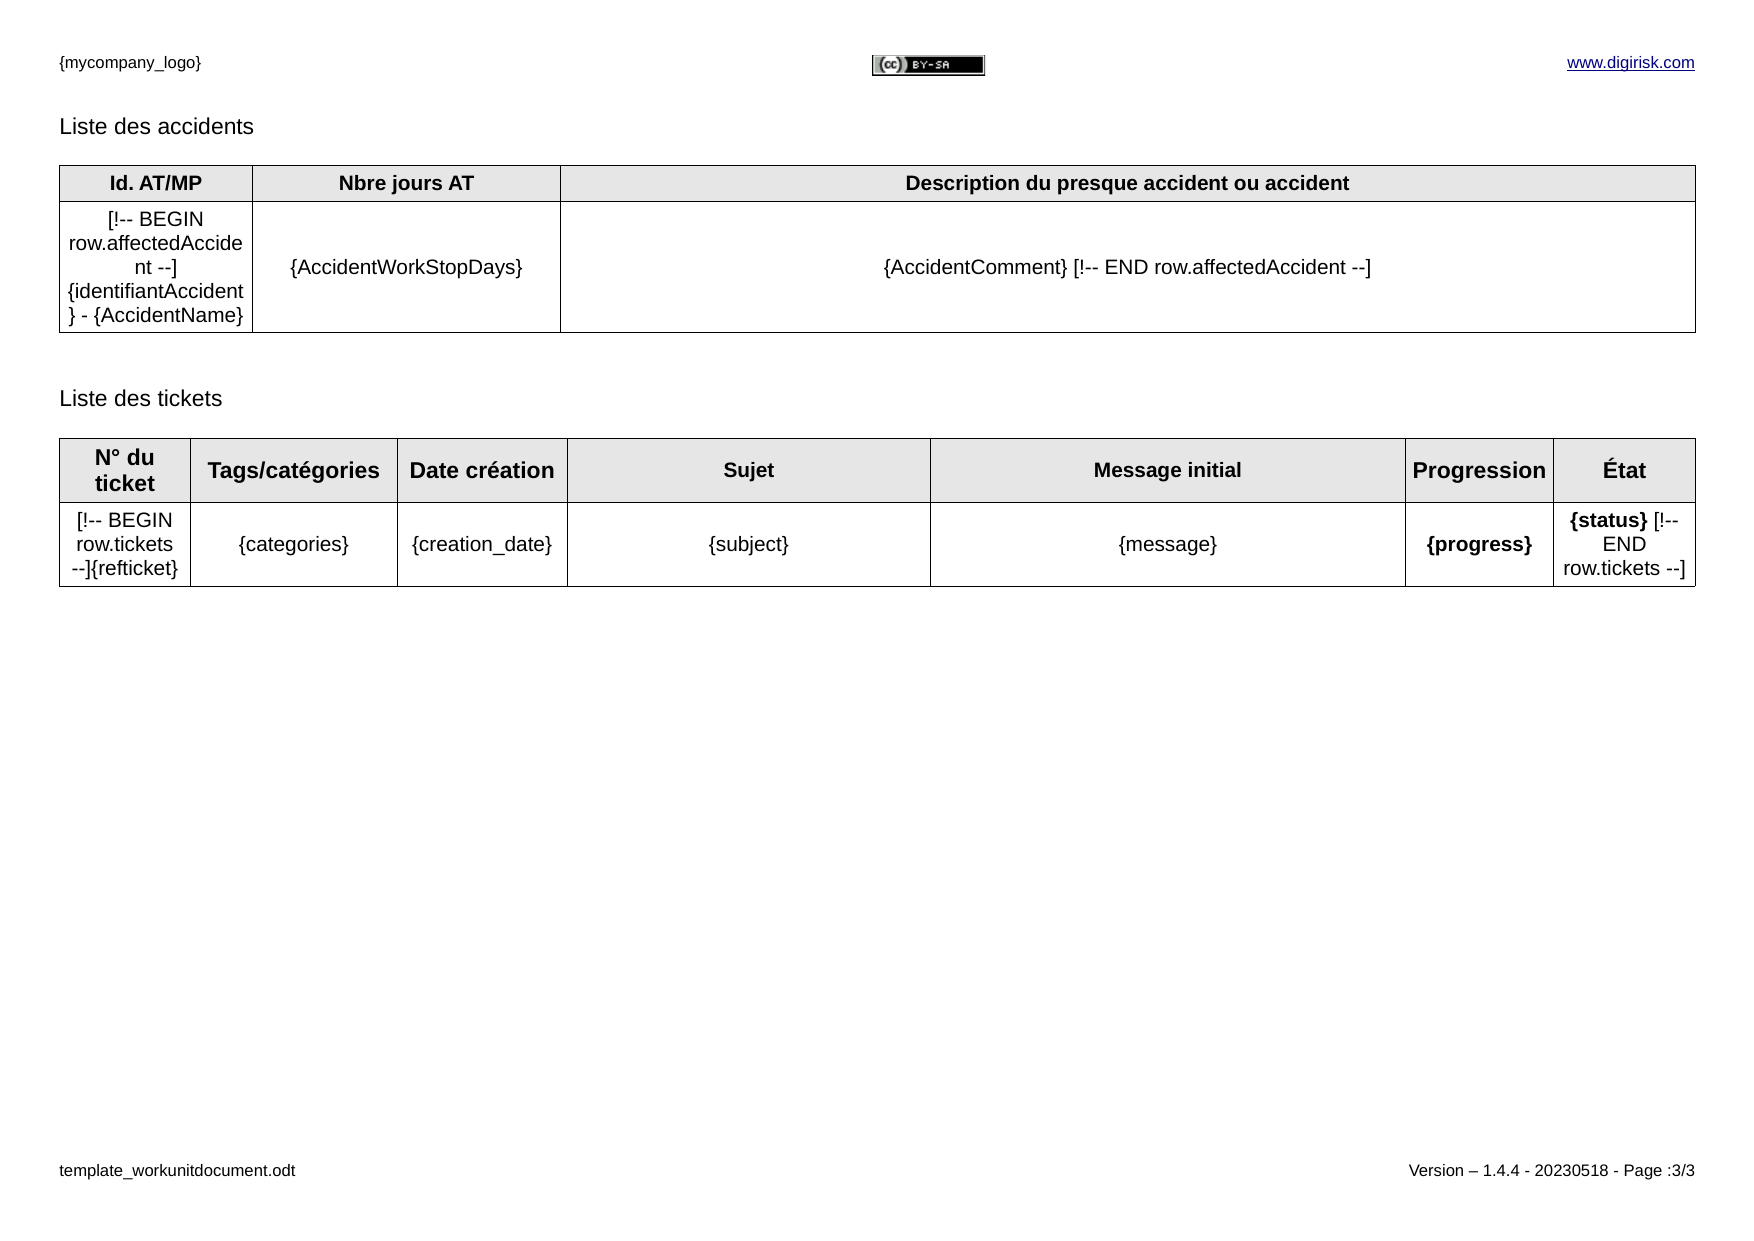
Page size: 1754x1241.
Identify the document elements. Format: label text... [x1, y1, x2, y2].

table_header Tags/catégories [191, 439, 397, 502]
table_cell [!-- BEGIN row.affectedAccident --]{identifiantAccident} - {AccidentName} [60, 202, 252, 332]
table_header Description du presque accident ou accident [561, 166, 1695, 201]
text Liste des tickets [59, 385, 1695, 411]
text Liste des accidents [59, 113, 1695, 139]
table_header État [1554, 439, 1695, 502]
table_cell {categories} [191, 503, 397, 586]
table_header Date création [398, 439, 567, 502]
table_cell {AccidentWorkStopDays} [253, 202, 560, 332]
table_cell {status} [!-- END row.tickets --] [1554, 503, 1695, 586]
table_header N° du ticket [60, 439, 190, 502]
table_cell {message} [931, 503, 1405, 586]
table_header Message initial [931, 439, 1405, 502]
table_header Sujet [568, 439, 930, 502]
table_cell {AccidentComment} [!-- END row.affectedAccident --] [561, 202, 1695, 332]
table_header Id. AT/MP [60, 166, 252, 201]
table_cell {creation_date} [398, 503, 567, 586]
table_header Nbre jours AT [253, 166, 560, 201]
table_header Progression [1406, 439, 1553, 502]
table_cell [!-- BEGIN row.tickets --]{refticket} [60, 503, 190, 586]
table_cell {progress} [1406, 503, 1553, 586]
picture [872, 55, 986, 76]
table_cell {subject} [568, 503, 930, 586]
